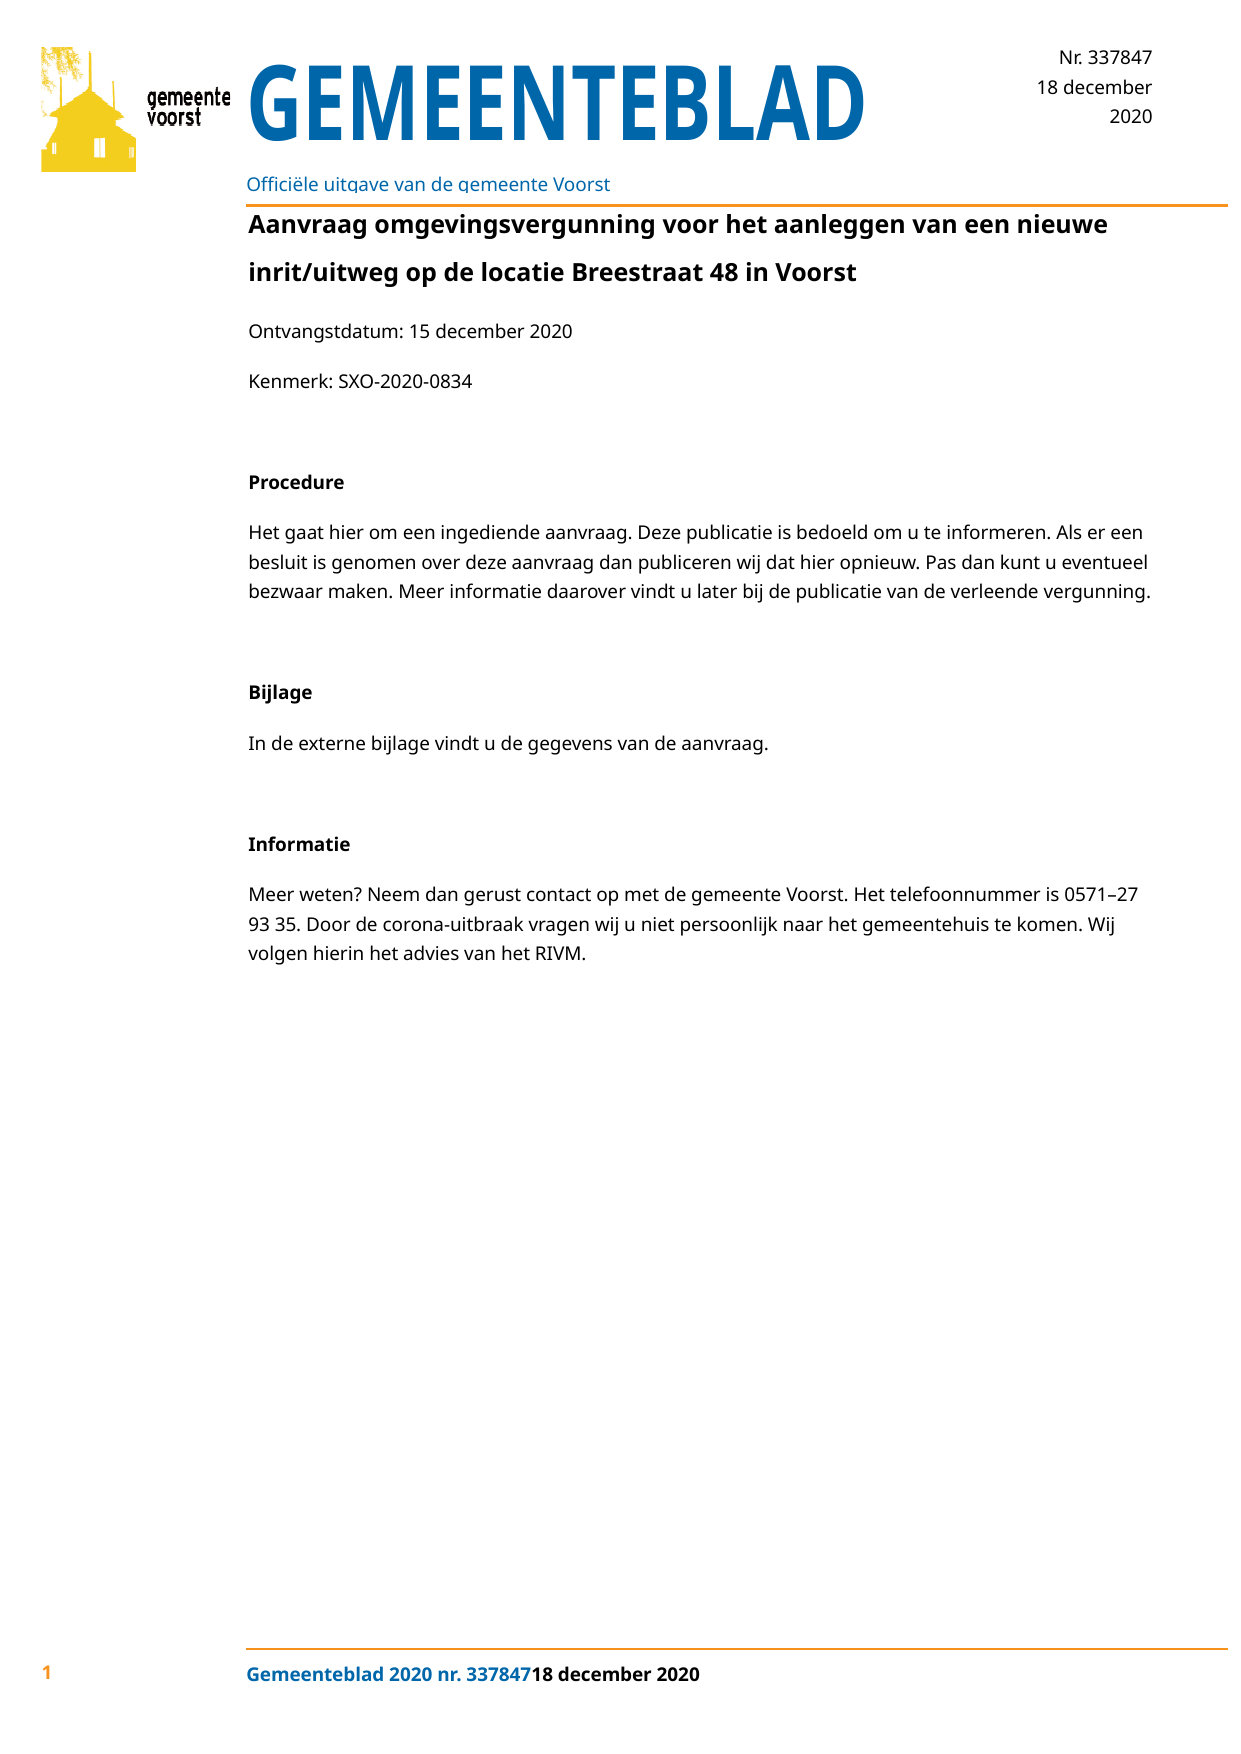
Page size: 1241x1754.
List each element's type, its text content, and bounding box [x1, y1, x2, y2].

text Meer weten? Neem dan gerust contact op met de gemeente Voorst. Het telefoonnummer is 0571–27 93 35. Door de corona-uitbraak vragen wij u niet persoonlijk naar het gemeentehuis te komen. Wij volgen hierin het advies van het RIVM. [248, 881, 1152, 966]
text Het gaat hier om een ingediende aanvraag. Deze publicatie is bedoeld om u te informeren. Als er een besluit is genomen over deze aanvraag dan publiceren wij dat hier opnieuw. Pas dan kunt u eventueel bezwaar maken. Meer informatie daarover vindt u later bij de publicatie van de verleende vergunning. [248, 519, 1152, 604]
text Ontvangstdatum: 15 december 2020 [248, 318, 1152, 344]
text Procedure [248, 469, 1152, 495]
text In de externe bijlage vindt u de gegevens van de aanvraag. [248, 730, 1152, 756]
text Informatie [248, 831, 1152, 857]
text Bijlage [248, 679, 1152, 705]
text Kenmerk: SXO-2020-0834 [248, 368, 1152, 394]
picture [41, 47, 231, 172]
text Aanvraag omgevingsvergunning voor het aanleggen van een nieuwe inrit/uitweg op de locatie Breestraat 48 in Voorst [248, 207, 1152, 288]
